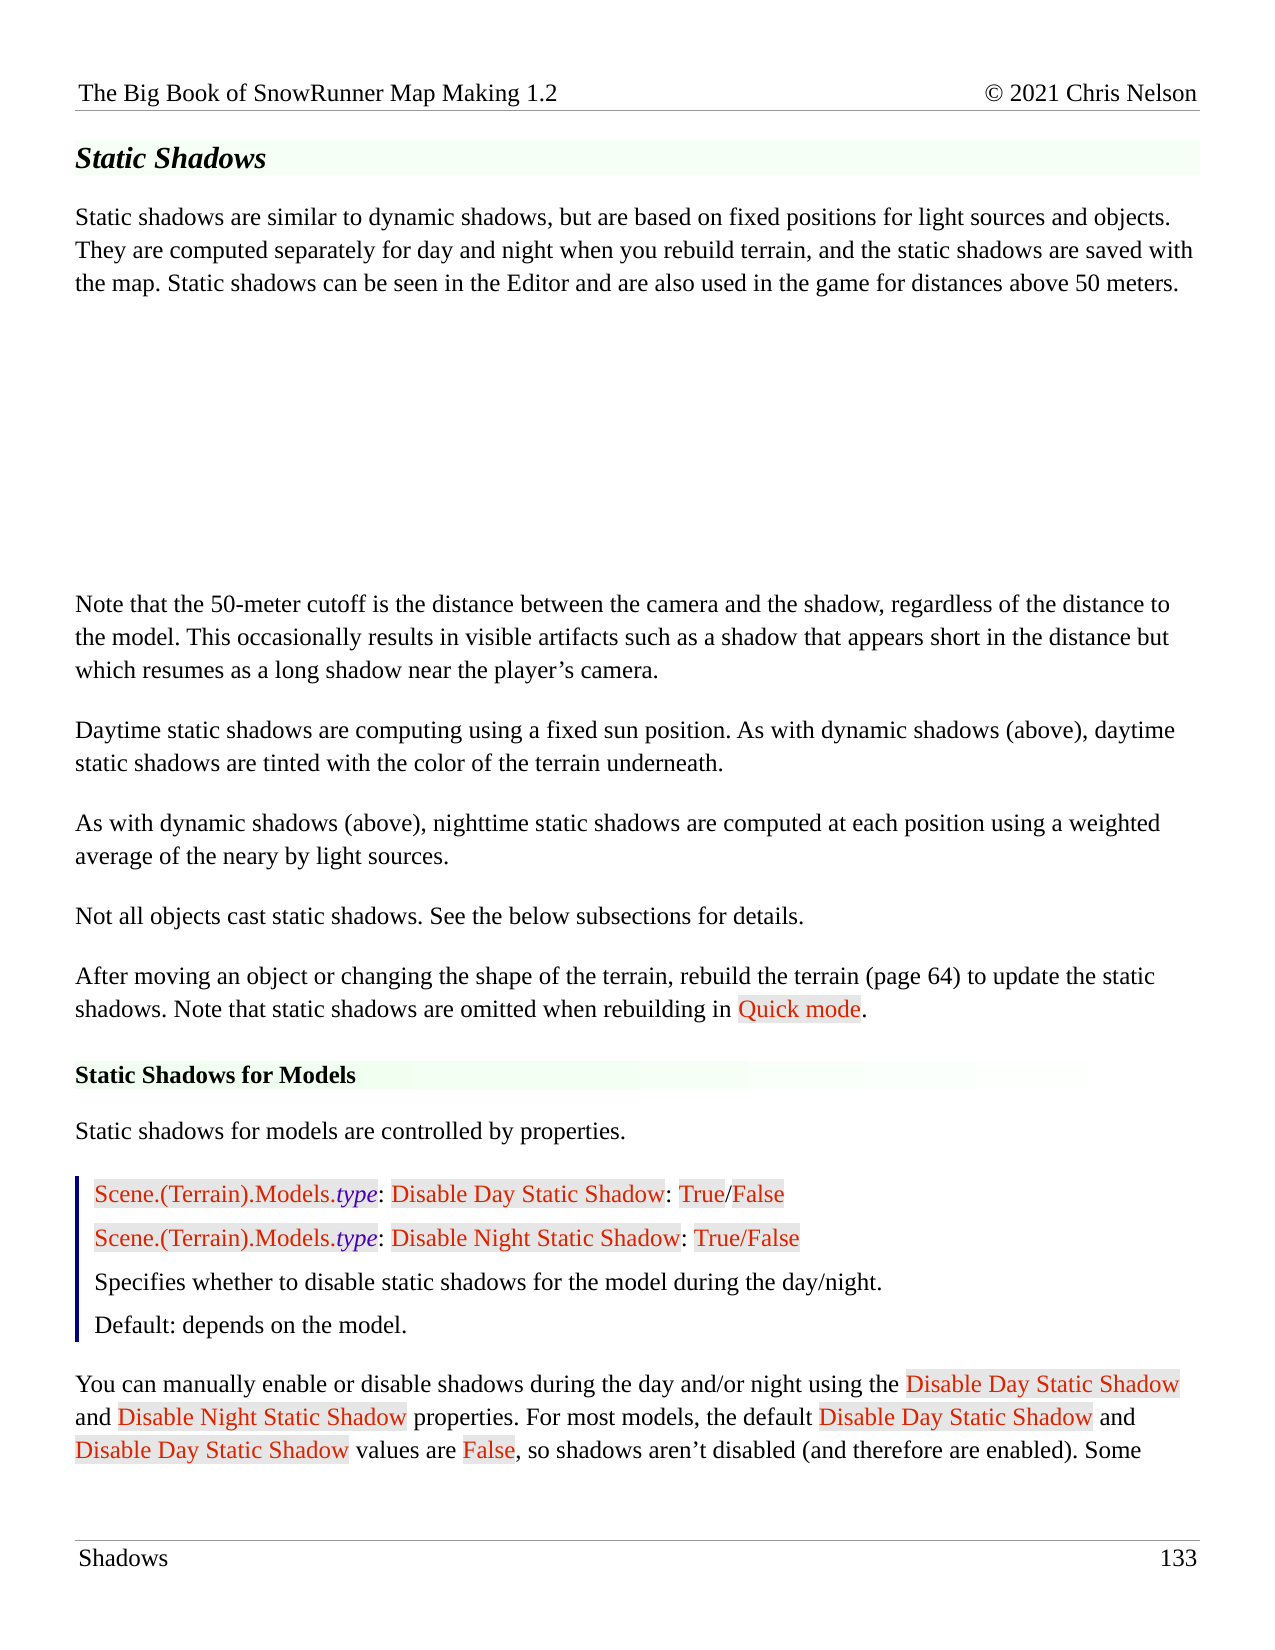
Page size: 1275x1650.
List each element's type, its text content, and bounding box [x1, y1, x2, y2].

text Static shadows are similar to dynamic shadows, but are based on fixed positions for light sources and objects. They are computed separately for day and night when you rebuild terrain, and the static shadows are saved with the map. Static shadows can be seen in the Editor and are also used in the game for distances above 50 meters. [75, 202, 1200, 297]
text Scene.(Terrain).Models.type: Disable Day Static Shadow: True/False [79, 1176, 1200, 1208]
text You can manually enable or disable shadows during the day and/or night using the Disable Day Static Shadow and Disable Night Static Shadow properties. For most models, the default Disable Day Static Shadow and Disable Day Static Shadow values are False, so shadows aren’t disabled (and therefore are enabled). Some [75, 1369, 1200, 1464]
subtitle Static Shadows for Models [75, 1061, 1200, 1089]
text Default: depends on the model. [79, 1307, 1200, 1342]
text Daytime static shadows are computing using a fixed sun position. As with dynamic shadows (above), daytime static shadows are tinted with the color of the terrain underneath. [75, 715, 1200, 777]
text Note that the 50-meter cutoff is the distance between the camera and the shadow, regardless of the distance to the model. This occasionally results in visible artifacts such as a shadow that appears short in the distance but which resumes as a long shadow near the player’s camera. [75, 589, 1200, 684]
text After moving an object or changing the shape of the terrain, rebuild the terrain (page 64) to update the static shadows. Note that static shadows are omitted when rebuilding in Quick mode. [75, 961, 1200, 1023]
text Scene.(Terrain).Models.type: Disable Night Static Shadow: True/False [79, 1220, 1200, 1252]
text Static shadows for models are controlled by properties. [75, 1116, 1200, 1145]
text Not all objects cast static shadows. See the below subsections for details. [75, 901, 1200, 930]
text Specifies whether to disable static shadows for the model during the day/night. [79, 1263, 1200, 1295]
subtitle Static Shadows [75, 140, 1200, 175]
text As with dynamic shadows (above), nighttime static shadows are computed at each position using a weighted average of the neary by light sources. [75, 808, 1200, 870]
